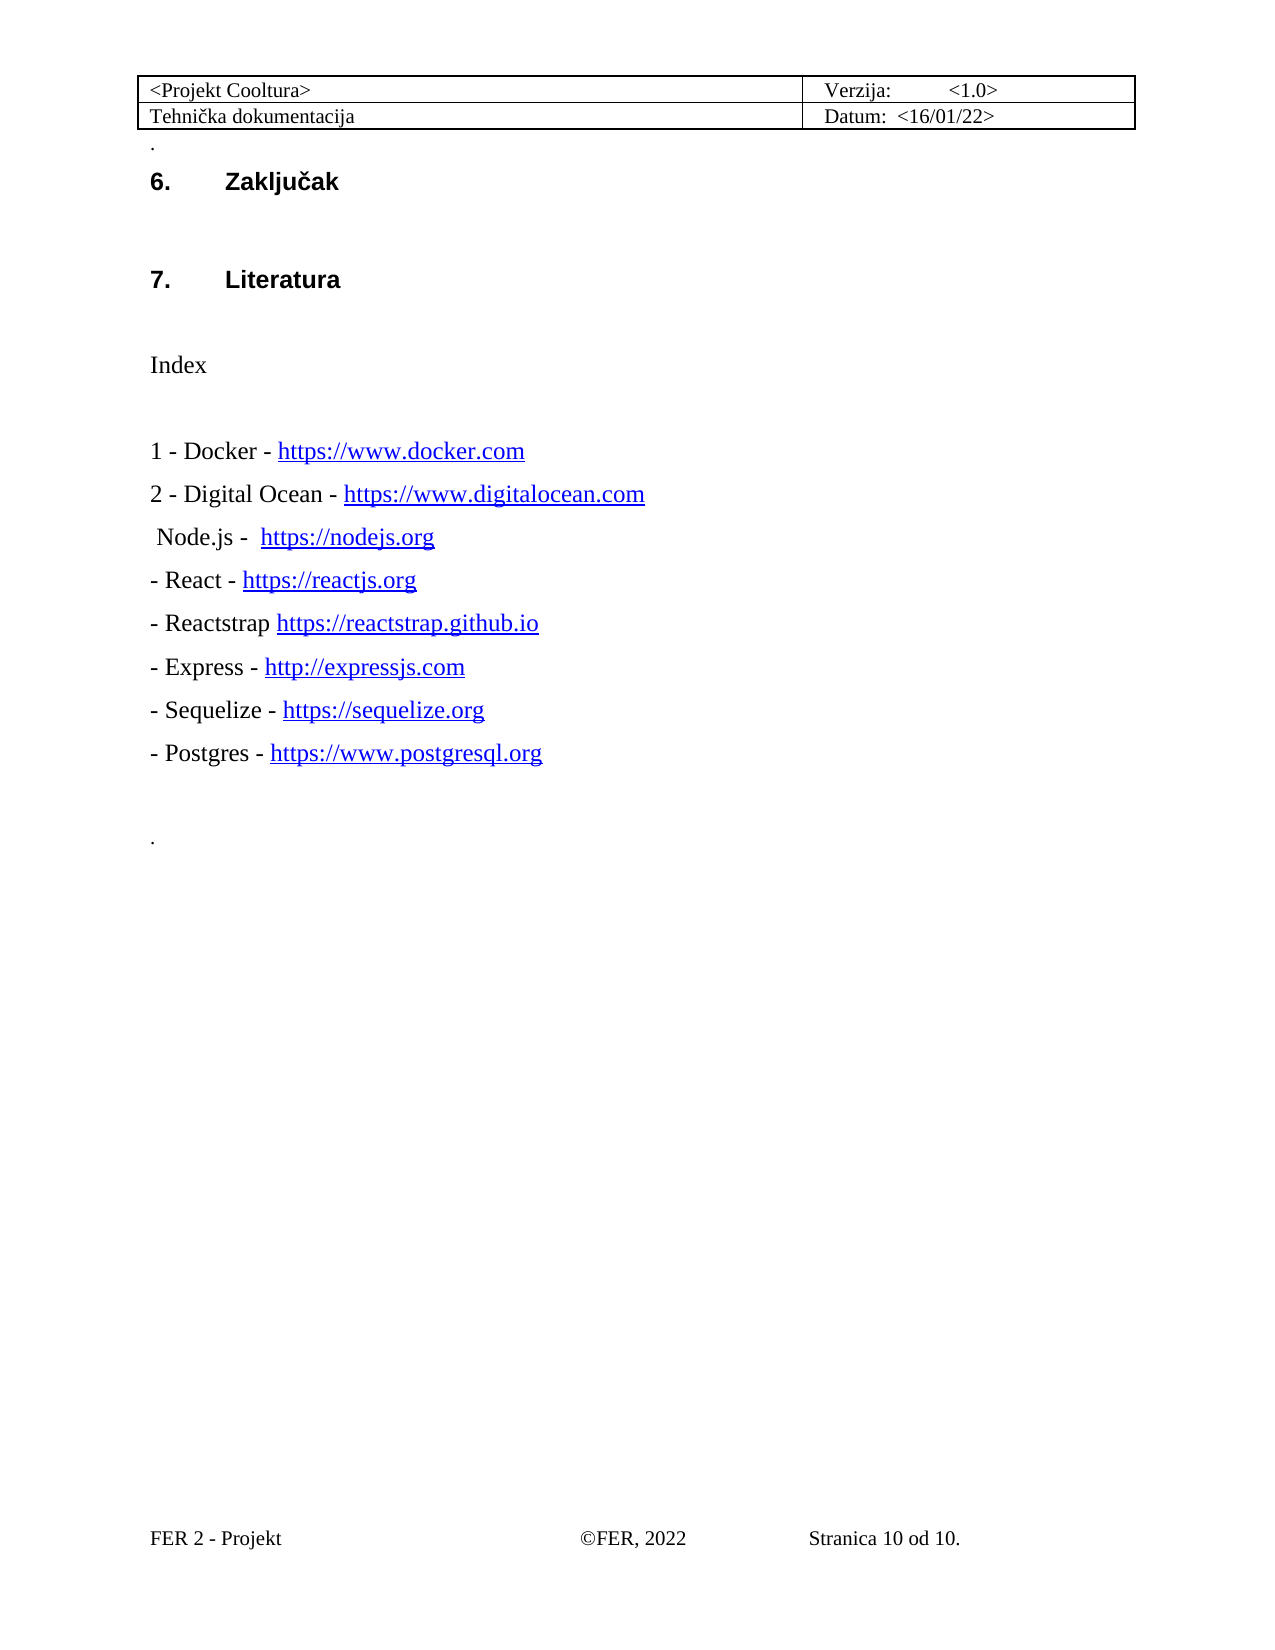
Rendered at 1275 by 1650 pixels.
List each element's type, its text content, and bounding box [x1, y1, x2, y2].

subtitle Literatura [150, 265, 1125, 293]
subtitle Zaključak [150, 167, 1125, 196]
text - Reactstrap https://reactstrap.github.io [150, 608, 1125, 637]
text - Express - http://expressjs.com [150, 652, 1125, 680]
text 1 - Docker - https://www.docker.com [150, 436, 1125, 465]
text . [150, 824, 1125, 849]
text Node.js - https://nodejs.org [150, 522, 1125, 551]
text - Sequelize - https://sequelize.org [150, 695, 1125, 723]
text - Postgres - https://www.postgresql.org [150, 738, 1125, 767]
text Index [150, 350, 1125, 378]
text 2 - Digital Ocean - https://www.digitalocean.com [150, 479, 1125, 508]
text - React - https://reactjs.org [150, 565, 1125, 594]
